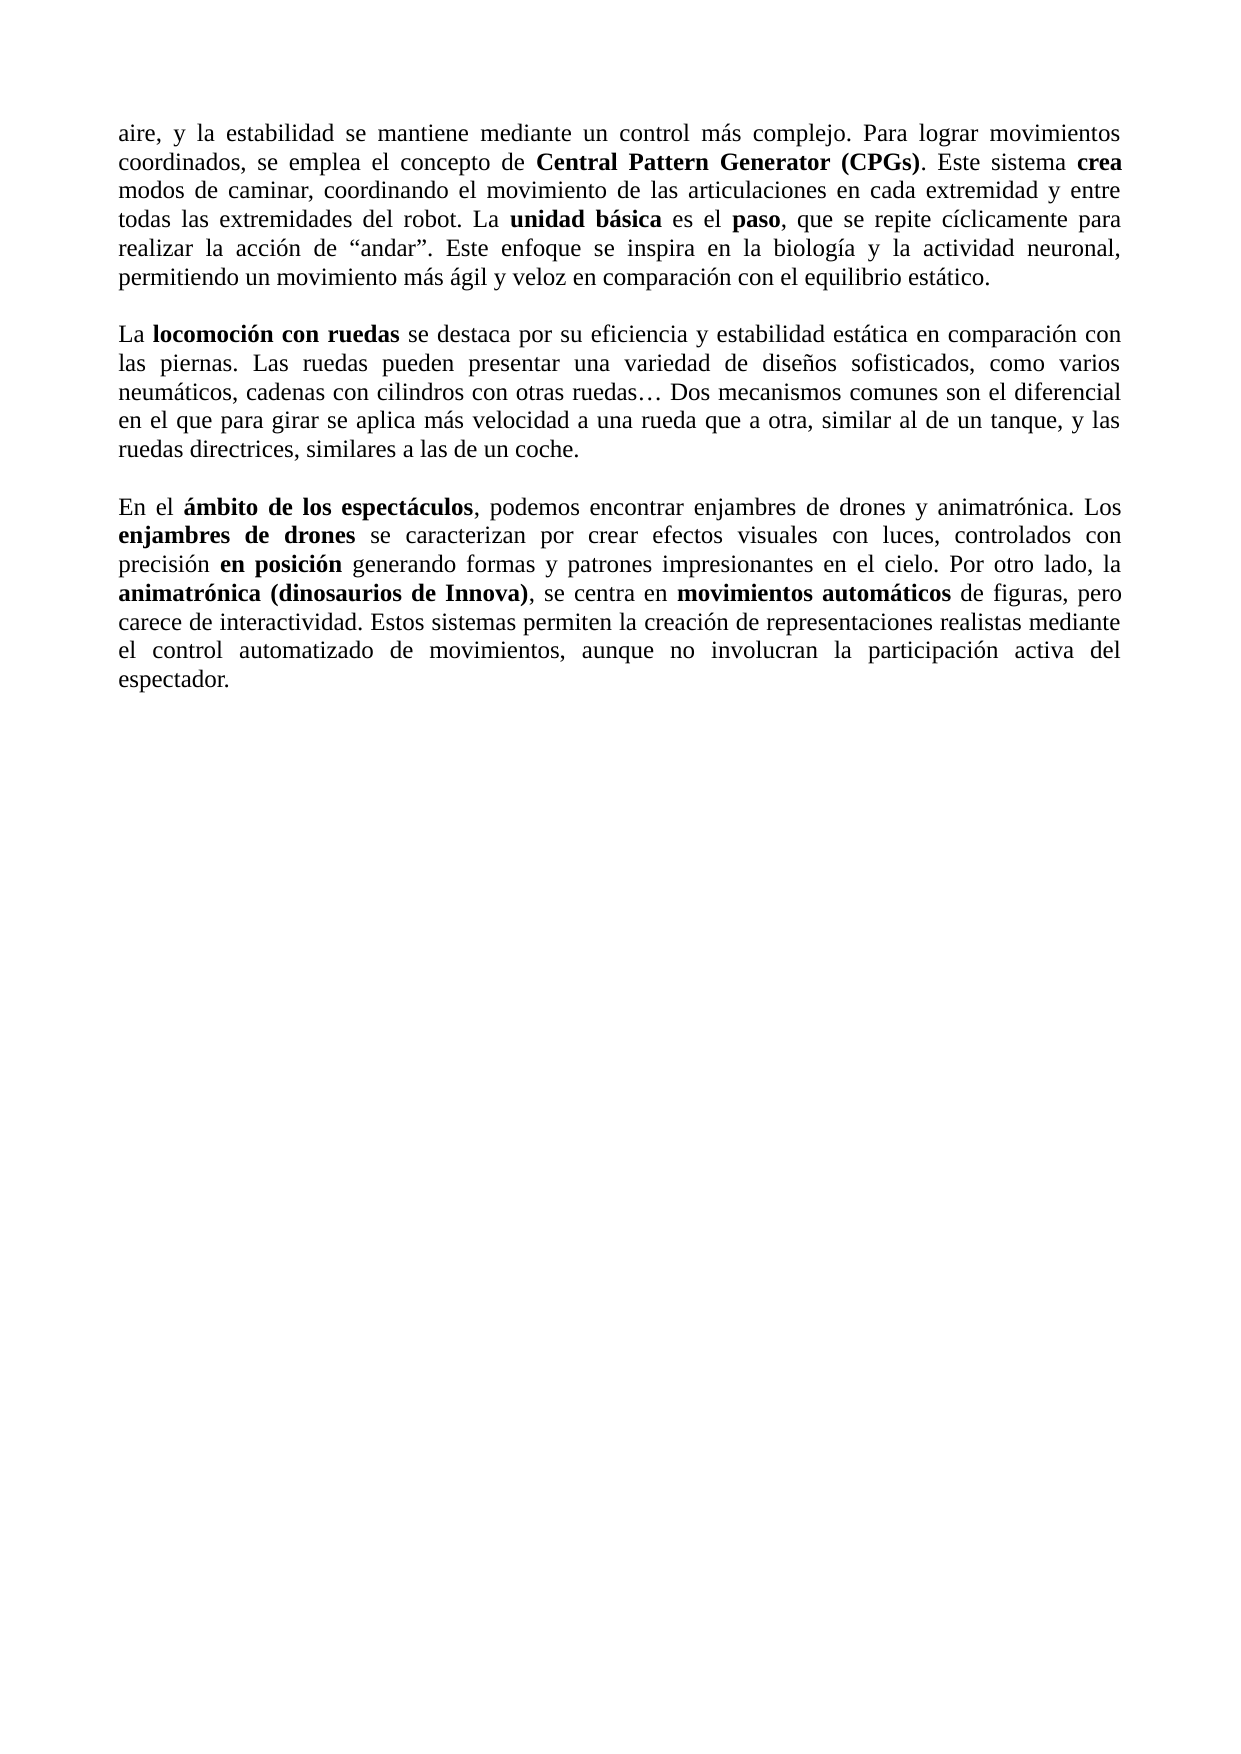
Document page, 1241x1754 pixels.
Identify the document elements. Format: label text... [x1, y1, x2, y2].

text aire, y la estabilidad se mantiene mediante un control más complejo. Para lograr movimientos coordinados, se emplea el concepto de Central Pattern Generator (CPGs). Este sistema crea modos de caminar, coordinando el movimiento de las articulaciones en cada extremidad y entre todas las extremidades del robot. La unidad básica es el paso, que se repite cíclicamente para realizar la acción de “andar”. Este enfoque se inspira en la biología y la actividad neuronal, permitiendo un movimiento más ágil y veloz en comparación con el equilibrio estático. [118, 118, 1122, 291]
text En el ámbito de los espectáculos, podemos encontrar enjambres de drones y animatrónica. Los enjambres de drones se caracterizan por crear efectos visuales con luces, controlados con precisión en posición generando formas y patrones impresionantes en el cielo. Por otro lado, la animatrónica (dinosaurios de Innova), se centra en movimientos automáticos de figuras, pero carece de interactividad. Estos sistemas permiten la creación de representaciones realistas mediante el control automatizado de movimientos, aunque no involucran la participación activa del espectador. [118, 492, 1122, 693]
text La locomoción con ruedas se destaca por su eficiencia y estabilidad estática en comparación con las piernas. Las ruedas pueden presentar una variedad de diseños sofisticados, como varios neumáticos, cadenas con cilindros con otras ruedas… Dos mecanismos comunes son el diferencial en el que para girar se aplica más velocidad a una rueda que a otra, similar al de un tanque, y las ruedas directrices, similares a las de un coche. [118, 319, 1122, 463]
